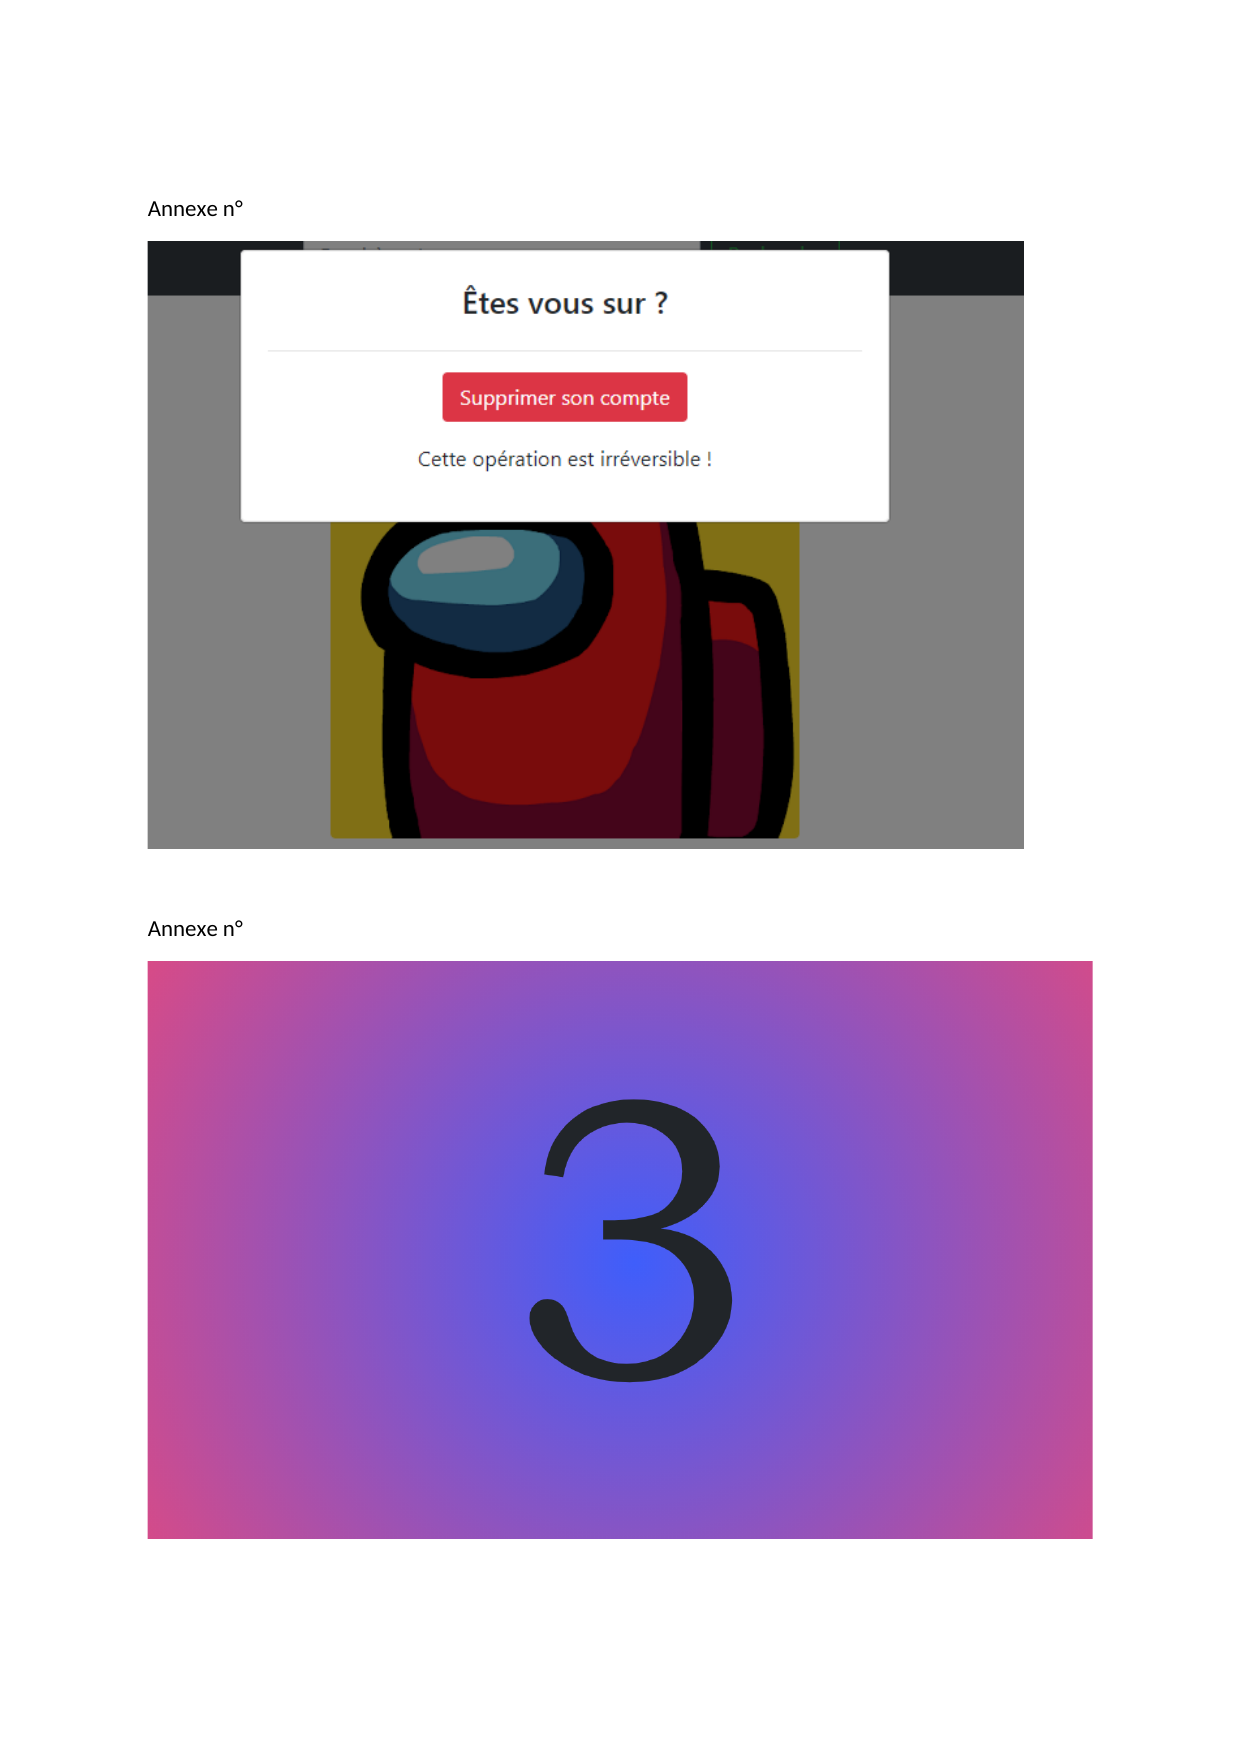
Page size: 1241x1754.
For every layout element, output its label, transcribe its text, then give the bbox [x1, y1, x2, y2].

text Annexe n° [148, 194, 1092, 223]
picture [147, 961, 1093, 1539]
picture [147, 241, 1024, 849]
text Annexe n° [148, 914, 1092, 942]
